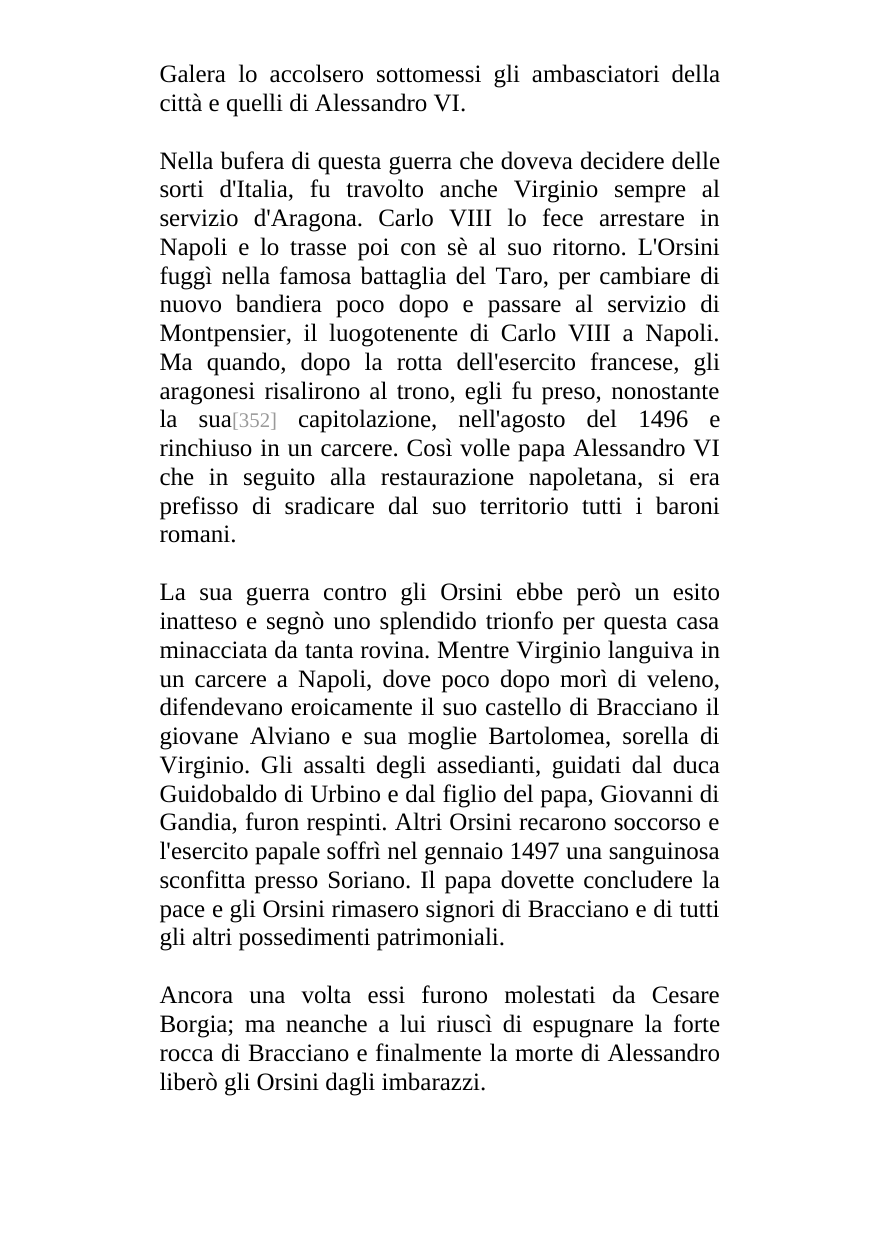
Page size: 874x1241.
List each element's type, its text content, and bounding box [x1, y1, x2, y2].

text La sua guerra contro gli Orsini ebbe però un esito inatteso e segnò uno splendido trionfo per questa casa minacciata da tanta rovina. Mentre Virginio languiva in un carcere a Napoli, dove poco dopo morì di veleno, difendevano eroicamente il suo castello di Bracciano il giovane Alviano e sua moglie Bartolomea, sorella di Virginio. Gli assalti degli assedianti, guidati dal duca Guidobaldo di Urbino e dal figlio del papa, Giovanni di Gandia, furon respinti. Altri Orsini recarono soccorso e l'esercito papale soffrì nel gennaio 1497 una sanguinosa sconfitta presso Soriano. Il papa dovette concludere la pace e gli Orsini rimasero signori di Bracciano e di tutti gli altri possedimenti patrimoniali. [159, 577, 720, 951]
text Ancora una volta essi furono molestati da Cesare Borgia; ma neanche a lui riuscì di espugnare la forte rocca di Bracciano e finalmente la morte di Alessandro liberò gli Orsini dagli imbarazzi. [159, 980, 720, 1095]
text Galera lo accolsero sottomessi gli ambasciatori della città e quelli di Alessandro VI. [159, 59, 720, 117]
text Nella bufera di questa guerra che doveva decidere delle sorti d'Italia, fu travolto anche Virginio sempre al servizio d'Aragona. Carlo VIII lo fece arrestare in Napoli e lo trasse poi con sè al suo ritorno. L'Orsini fuggì nella famosa battaglia del Taro, per cambiare di nuovo bandiera poco dopo e passare al servizio di Montpensier, il luogotenente di Carlo VIII a Napoli. Ma quando, dopo la rotta dell'esercito francese, gli aragonesi risalirono al trono, egli fu preso, nonostante la sua[352] capitolazione, nell'agosto del 1496 e rinchiuso in un carcere. Così volle papa Alessandro VI che in seguito alla restaurazione napoletana, si era prefisso di sradicare dal suo territorio tutti i baroni romani. [159, 146, 720, 548]
